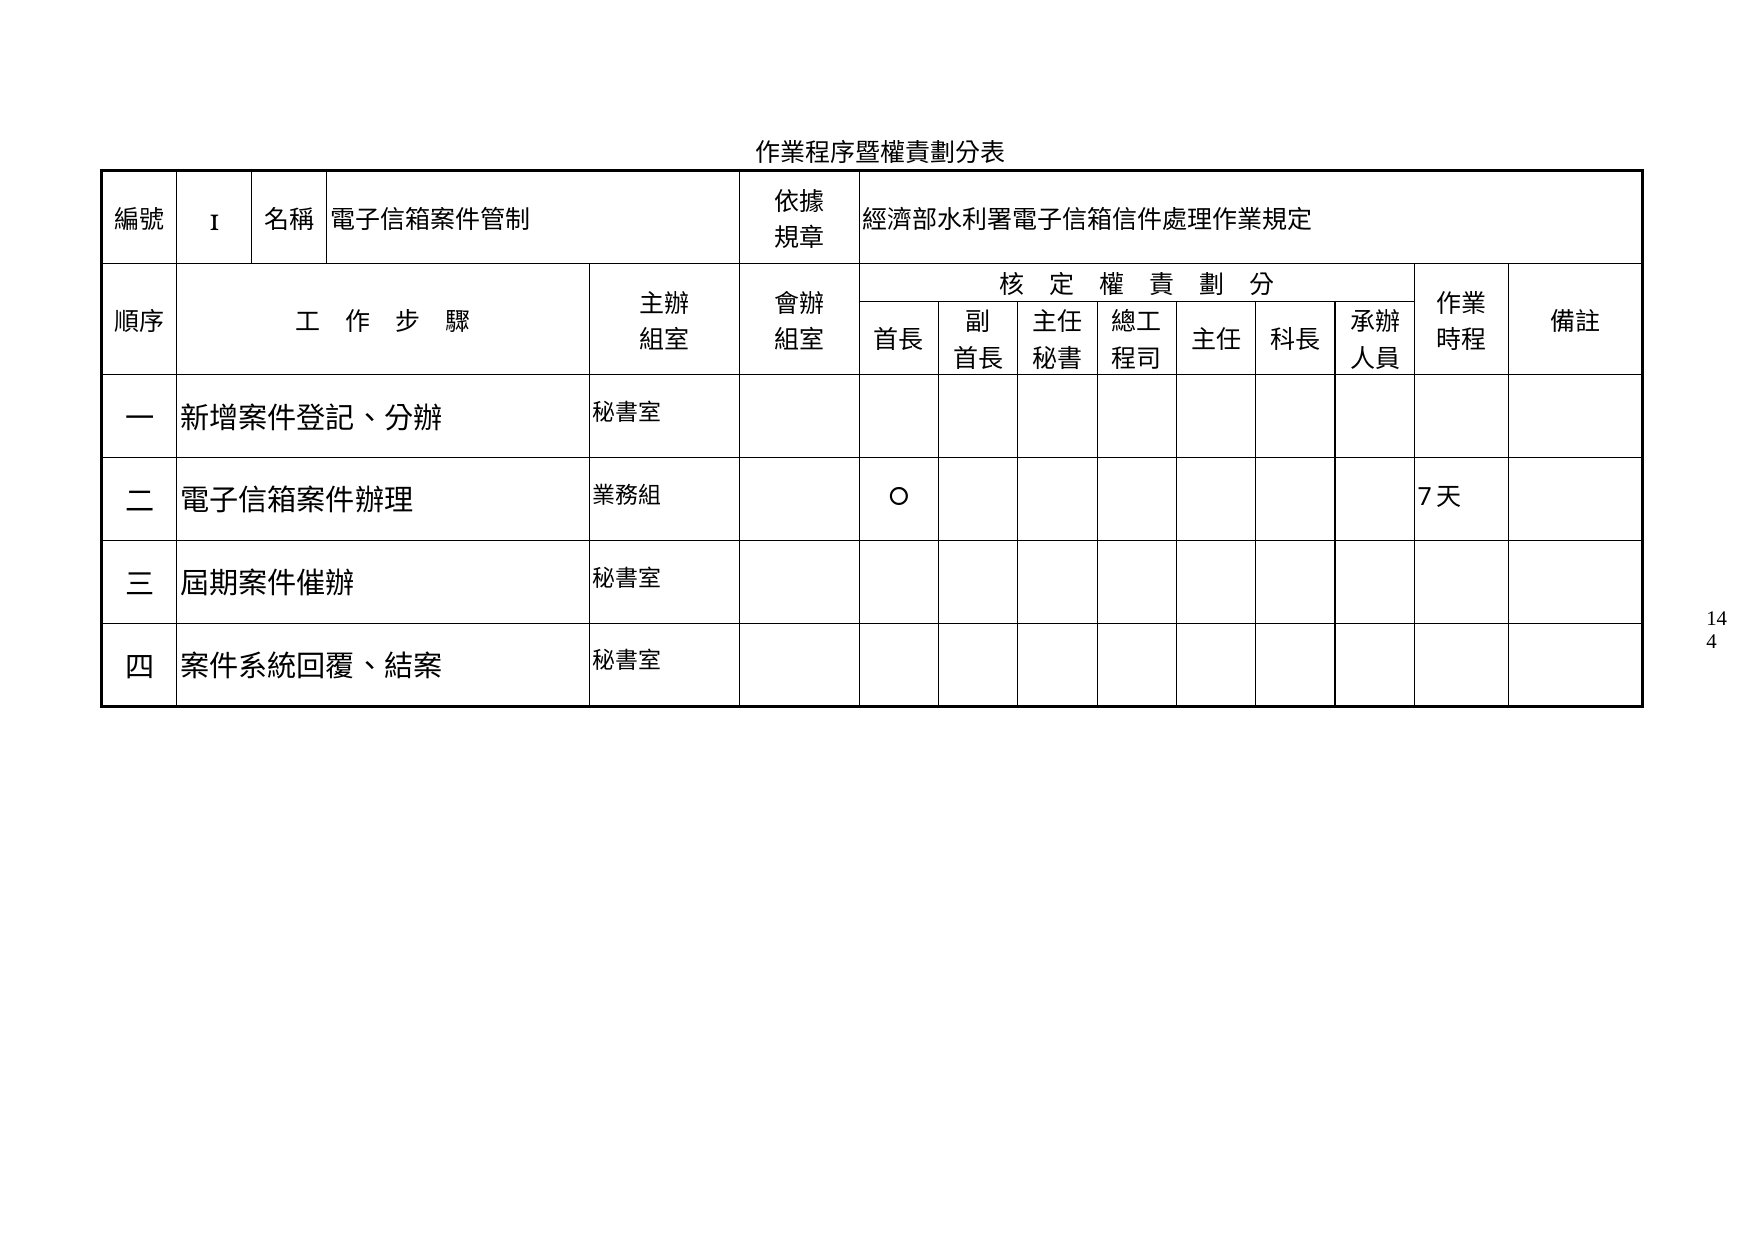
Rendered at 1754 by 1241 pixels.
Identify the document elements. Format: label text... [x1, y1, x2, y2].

table_cell 屆期案件催辦 [177, 541, 589, 622]
table_header 經濟部水利署電子信箱信件處理作業規定 [860, 172, 1641, 263]
table_cell 秘書室 [590, 375, 739, 457]
table_cell 新增案件登記、分辦 [177, 375, 589, 457]
table_cell [1256, 541, 1334, 622]
table_cell 三 [103, 541, 176, 622]
table_cell [1415, 541, 1508, 622]
table_cell [1018, 375, 1097, 457]
table_cell 副 首長 [939, 302, 1017, 374]
table_cell 總工程司 [1098, 302, 1176, 374]
table_cell [1098, 624, 1176, 705]
table_cell 四 [103, 624, 176, 705]
table_cell [939, 541, 1017, 622]
table_cell [1177, 541, 1255, 622]
table_cell [1018, 624, 1097, 705]
table_cell [740, 458, 859, 540]
table_cell [1415, 624, 1508, 705]
table_cell [1177, 458, 1255, 540]
table_cell [1018, 458, 1097, 540]
table_cell [939, 375, 1017, 457]
table_cell [1098, 458, 1176, 540]
table_cell [1177, 624, 1255, 705]
table_cell 主辦 組室 [590, 264, 739, 374]
table_cell [740, 624, 859, 705]
table_cell 二 [103, 458, 176, 540]
table_cell [860, 624, 938, 705]
table_cell 科長 [1256, 302, 1334, 374]
table_cell 備註 [1509, 264, 1641, 374]
table_cell 秘書室 [590, 541, 739, 622]
table_cell [860, 375, 938, 457]
table_cell 首長 [860, 302, 938, 374]
table_cell 業務組 [590, 458, 739, 540]
table_cell [1509, 541, 1641, 622]
table_cell 7天 [1415, 458, 1508, 540]
table_cell [860, 541, 938, 622]
table_cell [1509, 458, 1641, 540]
table_cell [1098, 541, 1176, 622]
table_cell 作業 時程 [1415, 264, 1508, 374]
table_cell [1336, 541, 1414, 622]
table_cell 秘書室 [590, 624, 739, 705]
table_cell [1098, 375, 1176, 457]
table_cell [1509, 375, 1641, 457]
table_cell  [860, 458, 938, 540]
table_cell [1177, 375, 1255, 457]
text 作業程序暨權責劃分表 [106, 133, 1653, 169]
table_cell 核 定 權 責 劃 分 [860, 264, 1414, 301]
table_cell 工 作 步 驟 [177, 264, 589, 374]
table_cell [939, 458, 1017, 540]
table_cell 案件系統回覆、結案 [177, 624, 589, 705]
table_cell 順序 [103, 264, 176, 374]
table_header 依據 規章 [740, 172, 859, 263]
table_cell [740, 375, 859, 457]
table_header 編號 [103, 172, 176, 263]
table_cell [1336, 375, 1414, 457]
table_header  [177, 172, 251, 263]
table_cell 一 [103, 375, 176, 457]
table_cell [1256, 624, 1334, 705]
table_header 電子信箱案件管制 [327, 172, 739, 263]
table_cell [740, 541, 859, 622]
table_cell 承辦 人員 [1336, 302, 1414, 374]
table_cell [1509, 624, 1641, 705]
table_cell [1336, 458, 1414, 540]
table_cell [1415, 375, 1508, 457]
table_cell [1256, 458, 1334, 540]
table_cell 主任 [1177, 302, 1255, 374]
table_cell 會辦 組室 [740, 264, 859, 374]
table_cell 主任秘書 [1018, 302, 1097, 374]
table_cell [939, 624, 1017, 705]
table_cell [1336, 624, 1414, 705]
table_cell [1256, 375, 1334, 457]
table_cell 電子信箱案件辦理 [177, 458, 589, 540]
table_header 名稱 [252, 172, 326, 263]
table_cell [1018, 541, 1097, 622]
